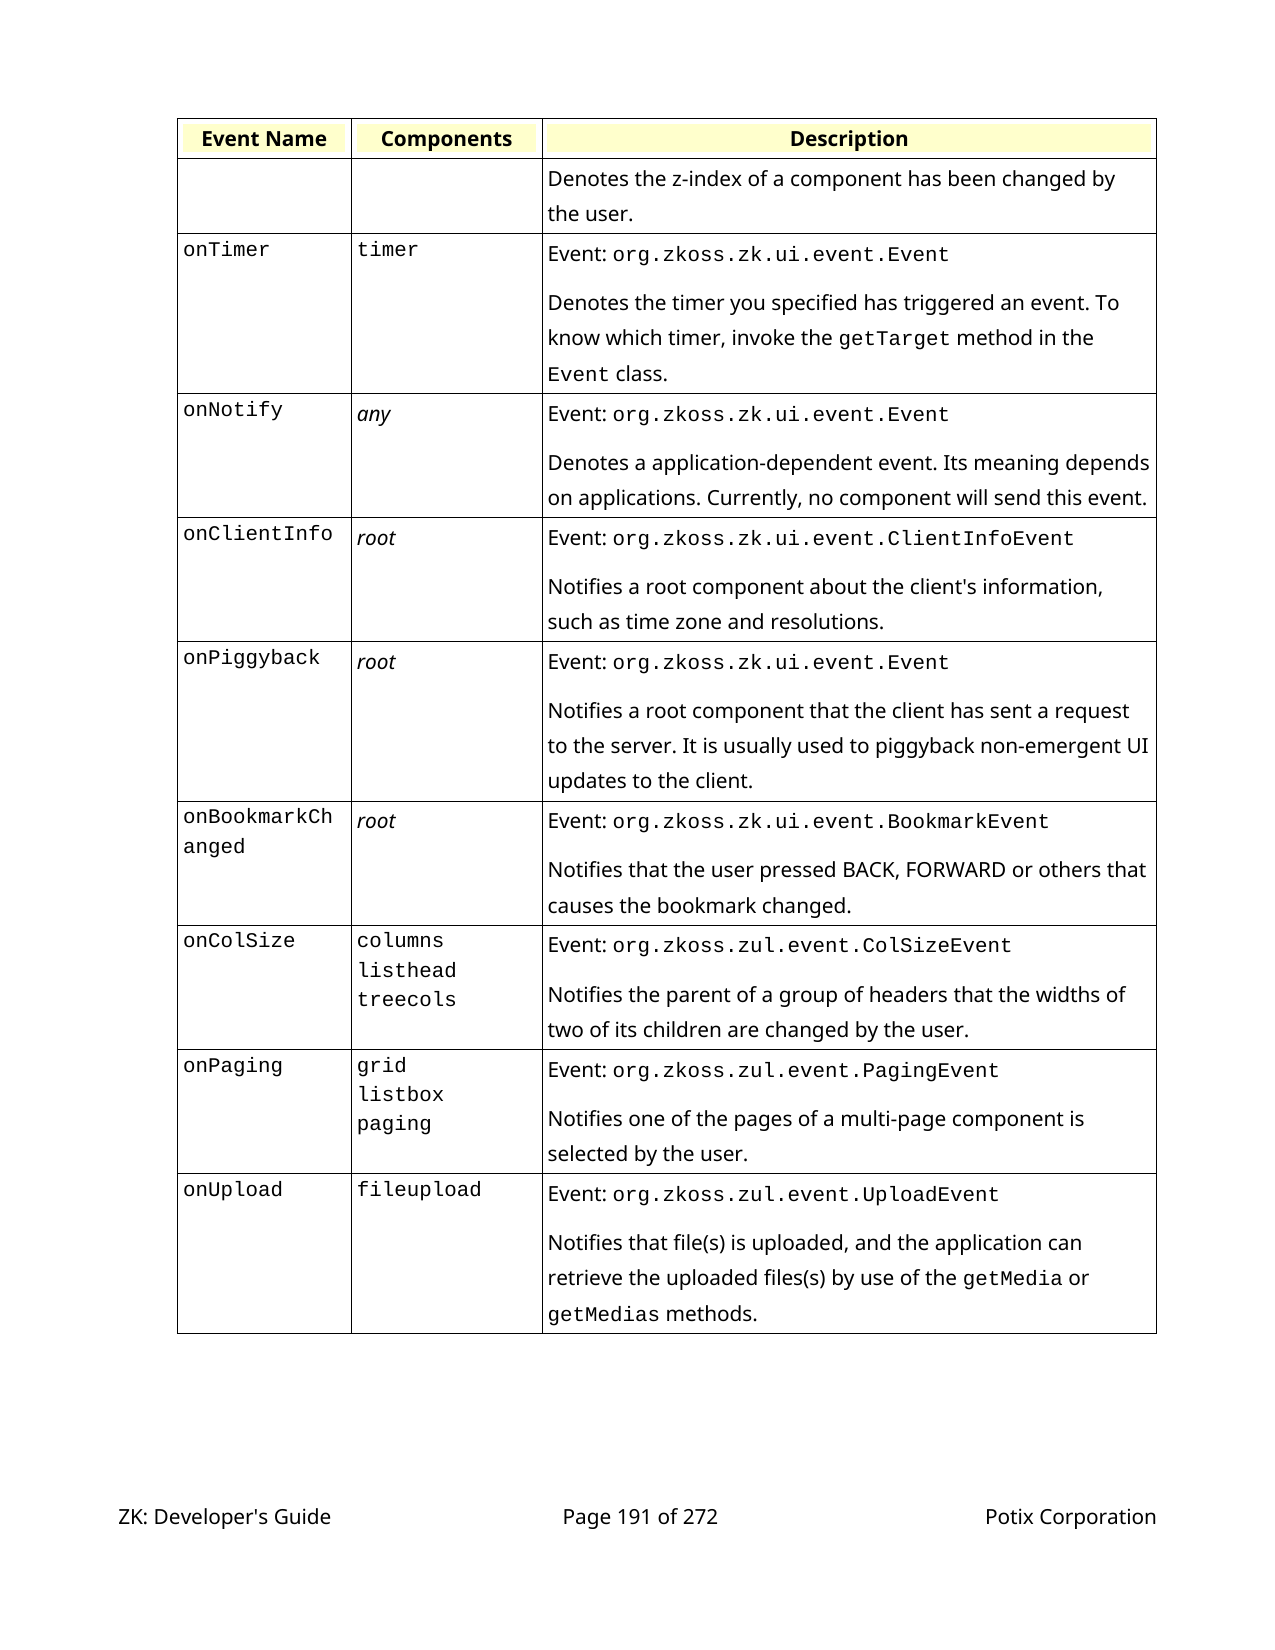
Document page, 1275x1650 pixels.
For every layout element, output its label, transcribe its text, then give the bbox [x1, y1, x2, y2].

table_cell onBookmarkChanged [178, 802, 351, 925]
table_cell Event: org.zkoss.zk.ui.event.Event Denotes a application-dependent event. Its meaning depends on applications. Currently, no component will send this event. [543, 394, 1156, 517]
table_cell root [352, 518, 542, 641]
table_cell fileupload [352, 1174, 542, 1333]
table_cell onNotify [178, 394, 351, 517]
table_cell columns listhead treecols [352, 926, 542, 1049]
table_cell Denotes the z-index of a component has been changed by the user. [543, 159, 1156, 233]
table_cell Event: org.zkoss.zul.event.PagingEvent Notifies one of the pages of a multi-page component is selected by the user. [543, 1050, 1156, 1173]
table_header Event Name [178, 119, 351, 158]
table_cell any [352, 394, 542, 517]
table_header Description [543, 119, 1156, 158]
table_cell Event: org.zkoss.zk.ui.event.BookmarkEvent Notifies that the user pressed BACK, FORWARD or others that causes the bookmark changed. [543, 802, 1156, 925]
table_cell timer [352, 234, 542, 393]
table_cell grid listbox paging [352, 1050, 542, 1173]
table_cell root [352, 802, 542, 925]
table_cell [178, 159, 351, 233]
table_cell Event: org.zkoss.zk.ui.event.ClientInfoEvent Notifies a root component about the client's information, such as time zone and resolutions. [543, 518, 1156, 641]
table_cell onUpload [178, 1174, 351, 1333]
table_cell onPiggyback [178, 642, 351, 801]
table_cell onPaging [178, 1050, 351, 1173]
table_cell root [352, 642, 542, 801]
table_cell Event: org.zkoss.zk.ui.event.Event Denotes the timer you specified has triggered an event. To know which timer, invoke the getTarget method in the Event class. [543, 234, 1156, 393]
table_header Components [352, 119, 542, 158]
table_cell Event: org.zkoss.zul.event.ColSizeEvent Notifies the parent of a group of headers that the widths of two of its children are changed by the user. [543, 926, 1156, 1049]
table_cell Event: org.zkoss.zk.ui.event.Event Notifies a root component that the client has sent a request to the server. It is usually used to piggyback non-emergent UI updates to the client. [543, 642, 1156, 801]
table_cell [352, 159, 542, 233]
table_cell Event: org.zkoss.zul.event.UploadEvent Notifies that file(s) is uploaded, and the application can retrieve the uploaded files(s) by use of the getMedia or getMedias methods. [543, 1174, 1156, 1333]
table_cell onTimer [178, 234, 351, 393]
table_cell onClientInfo [178, 518, 351, 641]
table_cell onColSize [178, 926, 351, 1049]
